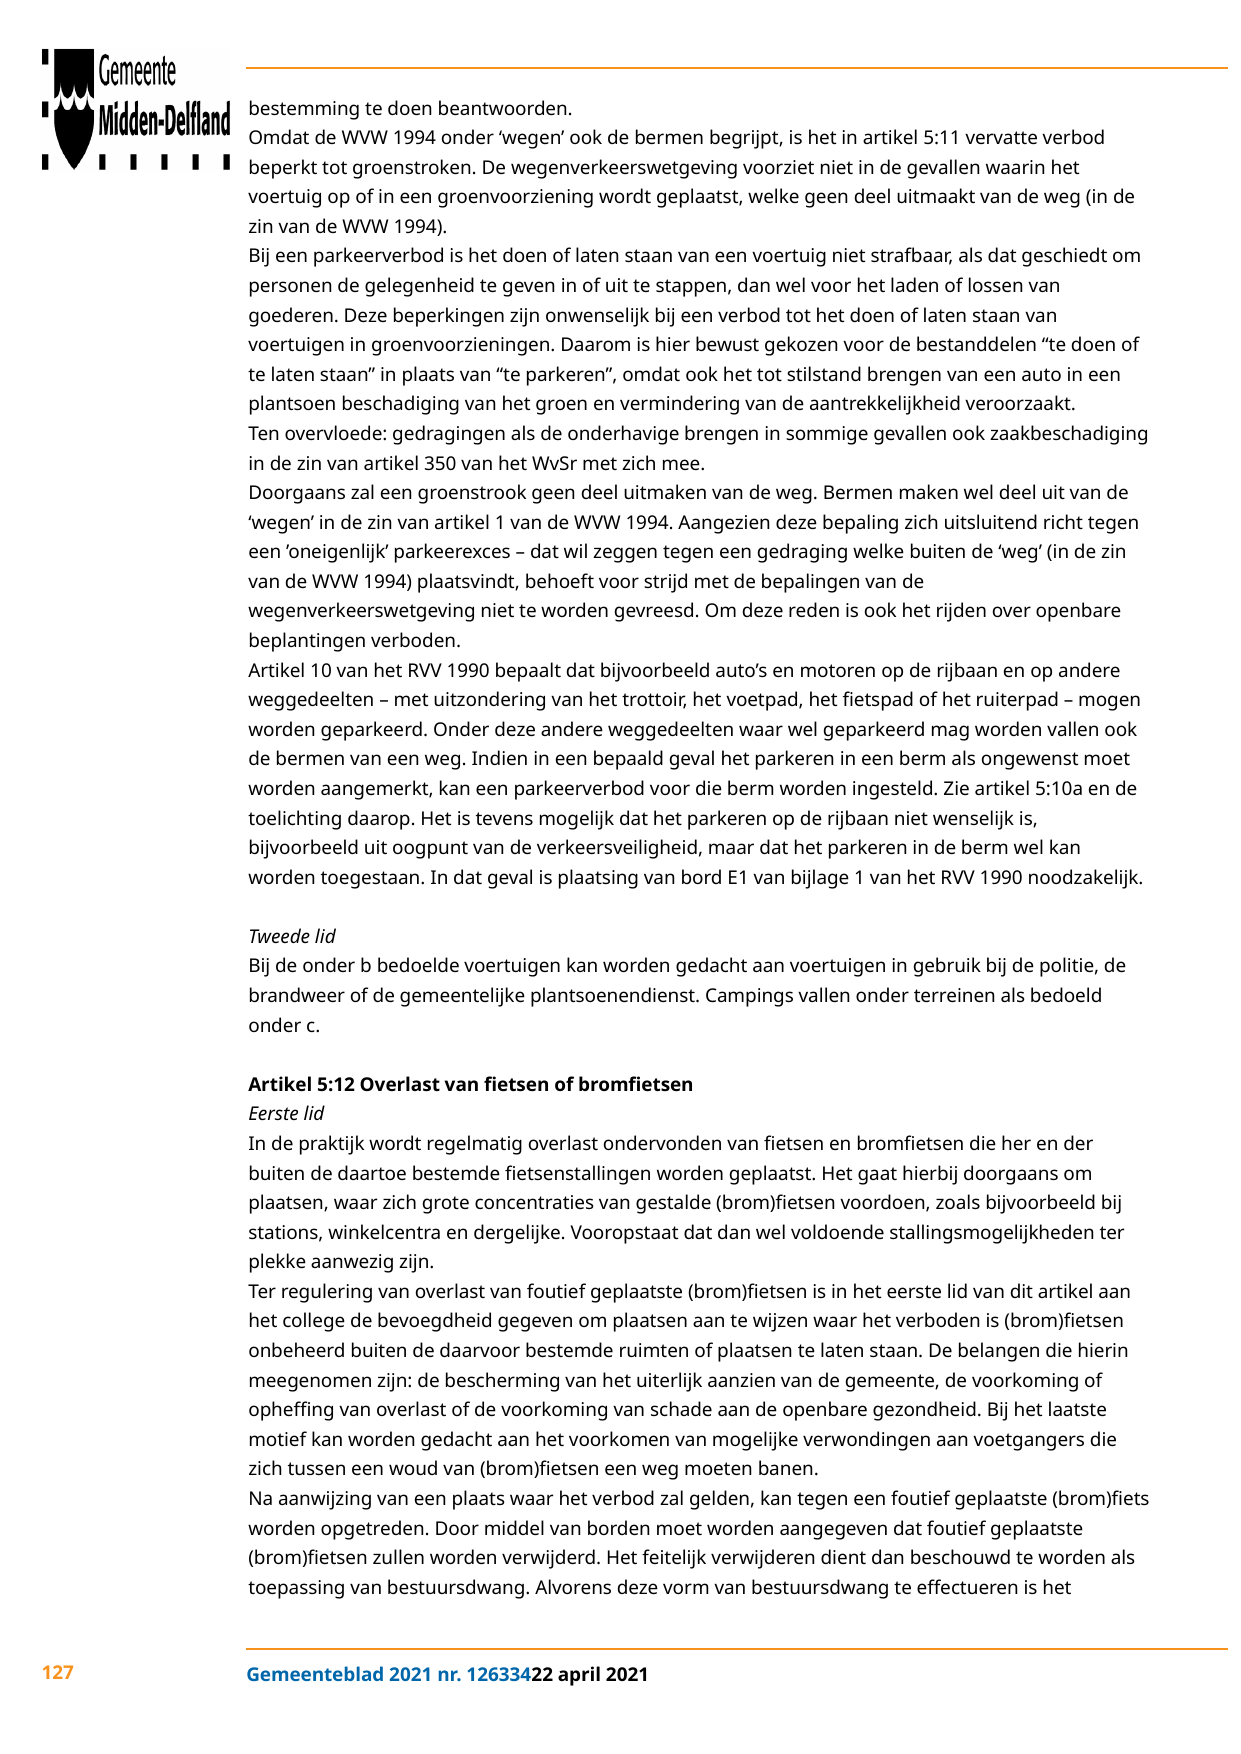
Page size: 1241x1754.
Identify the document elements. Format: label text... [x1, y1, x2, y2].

text Bij een parkeerverbod is het doen of laten staan van een voertuig niet strafbaar, als dat geschiedt om personen de gelegenheid te geven in of uit te stappen, dan wel voor het laden of lossen van goederen. Deze beperkingen zijn onwenselijk bij een verbod tot het doen of laten staan van voertuigen in groenvoorzieningen. Daarom is hier bewust gekozen voor de bestanddelen “te doen of te laten staan” in plaats van “te parkeren”, omdat ook het tot stilstand brengen van een auto in een plantsoen beschadiging van het groen en vermindering van de aantrekkelijkheid veroorzaakt. [248, 243, 1152, 416]
text Eerste lid [248, 1101, 1152, 1126]
text Ten overvloede: gedragingen als de onderhavige brengen in sommige gevallen ook zaakbeschadiging in de zin van artikel 350 van het WvSr met zich mee. [248, 420, 1152, 476]
text Bij de onder b bedoelde voertuigen kan worden gedacht aan voertuigen in gebruik bij de politie, de brandweer of de gemeentelijke plantsoenendienst. Campings vallen onder terreinen als bedoeld onder c. [248, 953, 1152, 1038]
text Artikel 5:12 Overlast van fietsen of bromfietsen [248, 1071, 1152, 1097]
text Doorgaans zal een groenstrook geen deel uitmaken van de weg. Bermen maken wel deel uit van de ‘wegen’ in de zin van artikel 1 van de WVW 1994. Aangezien deze bepaling zich uitsluitend richt tegen een ’oneigenlijk’ parkeerexces – dat wil zeggen tegen een gedraging welke buiten de ‘weg’ (in de zin van de WVW 1994) plaatsvindt, behoeft voor strijd met de bepalingen van de wegenverkeerswetgeving niet te worden gevreesd. Om deze reden is ook het rijden over openbare beplantingen verboden. [248, 479, 1152, 653]
text Omdat de WVW 1994 onder ‘wegen’ ook de bermen begrijpt, is het in artikel 5:11 vervatte verbod beperkt tot groenstroken. De wegenverkeerswetgeving voorziet niet in de gevallen waarin het voertuig op of in een groenvoorziening wordt geplaatst, welke geen deel uitmaakt van de weg (in de zin van de WVW 1994). [248, 124, 1152, 239]
text bestemming te doen beantwoorden. [248, 95, 1152, 121]
text Na aanwijzing van een plaats waar het verbod zal gelden, kan tegen een foutief geplaatste (brom)fiets worden opgetreden. Door middel van borden moet worden aangegeven dat foutief geplaatste (brom)fietsen zullen worden verwijderd. Het feitelijk verwijderen dient dan beschouwd te worden als toepassing van bestuursdwang. Alvorens deze vorm van bestuursdwang te effectueren is het [248, 1485, 1152, 1600]
text Artikel 10 van het RVV 1990 bepaalt dat bijvoorbeeld auto’s en motoren op de rijbaan en op andere weggedeelten – met uitzondering van het trottoir, het voetpad, het fietspad of het ruiterpad – mogen worden geparkeerd. Onder deze andere weggedeelten waar wel geparkeerd mag worden vallen ook de bermen van een weg. Indien in een bepaald geval het parkeren in een berm als ongewenst moet worden aangemerkt, kan een parkeerverbod voor die berm worden ingesteld. Zie artikel 5:10a en de toelichting daarop. Het is tevens mogelijk dat het parkeren op de rijbaan niet wenselijk is, bijvoorbeeld uit oogpunt van de verkeersveiligheid, maar dat het parkeren in de berm wel kan worden toegestaan. In dat geval is plaatsing van bord E1 van bijlage 1 van het RVV 1990 noodzakelijk. [248, 657, 1152, 890]
text Ter regulering van overlast van foutief geplaatste (brom)fietsen is in het eerste lid van dit artikel aan het college de bevoegdheid gegeven om plaatsen aan te wijzen waar het verboden is (brom)fietsen onbeheerd buiten de daarvoor bestemde ruimten of plaatsen te laten staan. De belangen die hierin meegenomen zijn: de bescherming van het uiterlijk aanzien van de gemeente, de voorkoming of opheffing van overlast of de voorkoming van schade aan de openbare gezondheid. Bij het laatste motief kan worden gedacht aan het voorkomen van mogelijke verwondingen aan voetgangers die zich tussen een woud van (brom)fietsen een weg moeten banen. [248, 1278, 1152, 1481]
picture [41, 47, 231, 172]
text Tweede lid [248, 923, 1152, 949]
text In de praktijk wordt regelmatig overlast ondervonden van fietsen en bromfietsen die her en der buiten de daartoe bestemde fietsenstallingen worden geplaatst. Het gaat hierbij doorgaans om plaatsen, waar zich grote concentraties van gestalde (brom)fietsen voordoen, zoals bijvoorbeeld bij stations, winkelcentra en dergelijke. Vooropstaat dat dan wel voldoende stallingsmogelijkheden ter plekke aanwezig zijn. [248, 1130, 1152, 1274]
